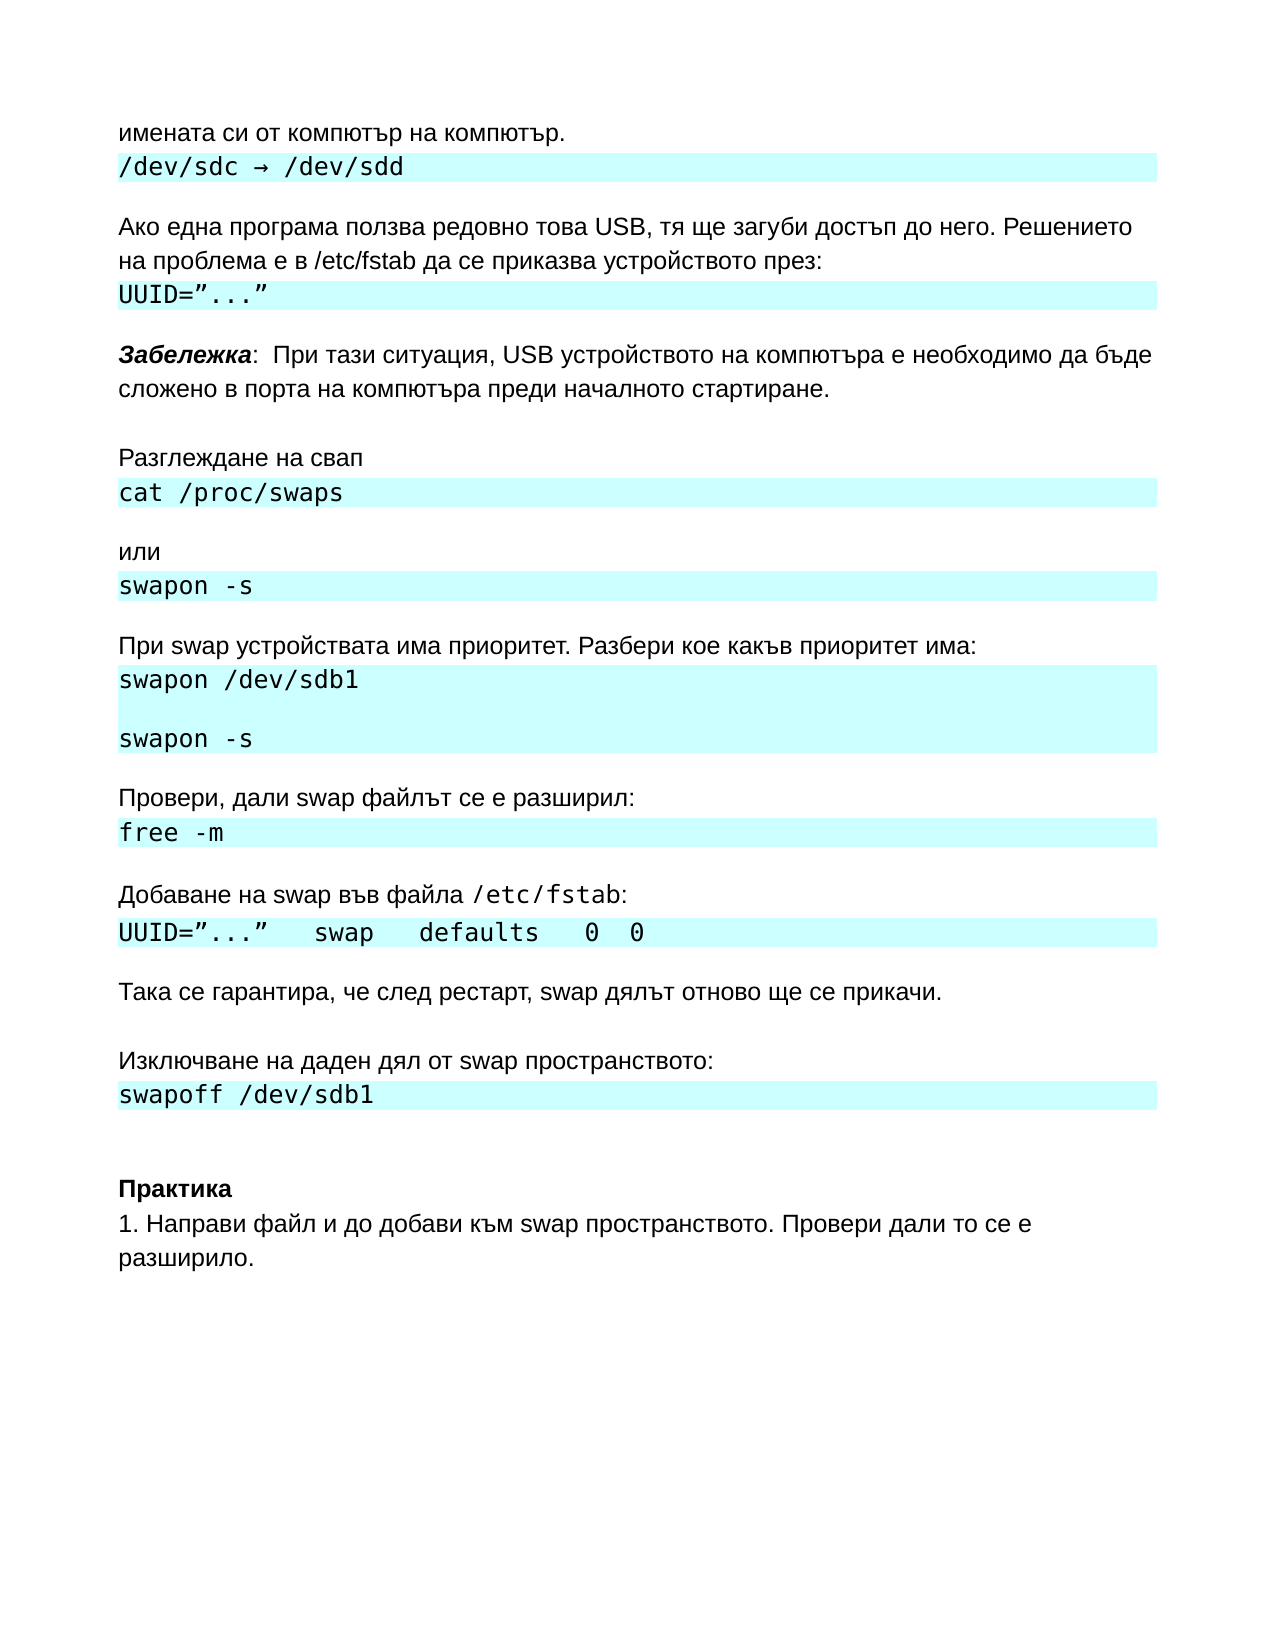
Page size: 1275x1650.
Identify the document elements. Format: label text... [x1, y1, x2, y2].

text Забележка: При тази ситуация, USB устройството на компютъра е необходимо да бъде сложено в порта на компютъра преди началното стартиране. [118, 340, 1157, 403]
text Практика [118, 1174, 1157, 1203]
text Така се гарантира, че след рестарт, swap дялът отново ще се прикачи. [118, 977, 1157, 1006]
text Ако една програма ползва редовно това USB, тя ще загуби достъп до него. Решението на проблема е в /etc/fstab да се приказва устройството през: [118, 212, 1157, 275]
text При swap устройствата има приоритет. Разбери кое какъв приоритет има: [118, 631, 1157, 659]
text Провери, дали swap файлът се е разширил: [118, 783, 1157, 812]
text UUID=”...” swap defaults 0 0 [118, 918, 1157, 947]
text cat /proc/swaps [118, 478, 1157, 507]
text имената си от компютър на компютър. [118, 118, 1157, 147]
text 1. Направи файл и до добави към swap пространството. Провери дали то се е разширило. [118, 1209, 1157, 1272]
text /dev/sdc → /dev/sdd [118, 153, 1157, 182]
text UUID=”...” [118, 281, 1157, 310]
text swapon -s [118, 571, 1157, 601]
text swapon -s [118, 724, 1157, 753]
text Добаване на swap във файла /etc/fstab: [118, 877, 1157, 911]
text Изключване на даден дял от swap пространството: [118, 1046, 1157, 1075]
text free -m [118, 818, 1157, 847]
text swapoff /dev/sdb1 [118, 1081, 1157, 1110]
text Разглеждане на свап [118, 443, 1157, 472]
text или [118, 537, 1157, 566]
text swapon /dev/sdb1 [118, 665, 1157, 694]
